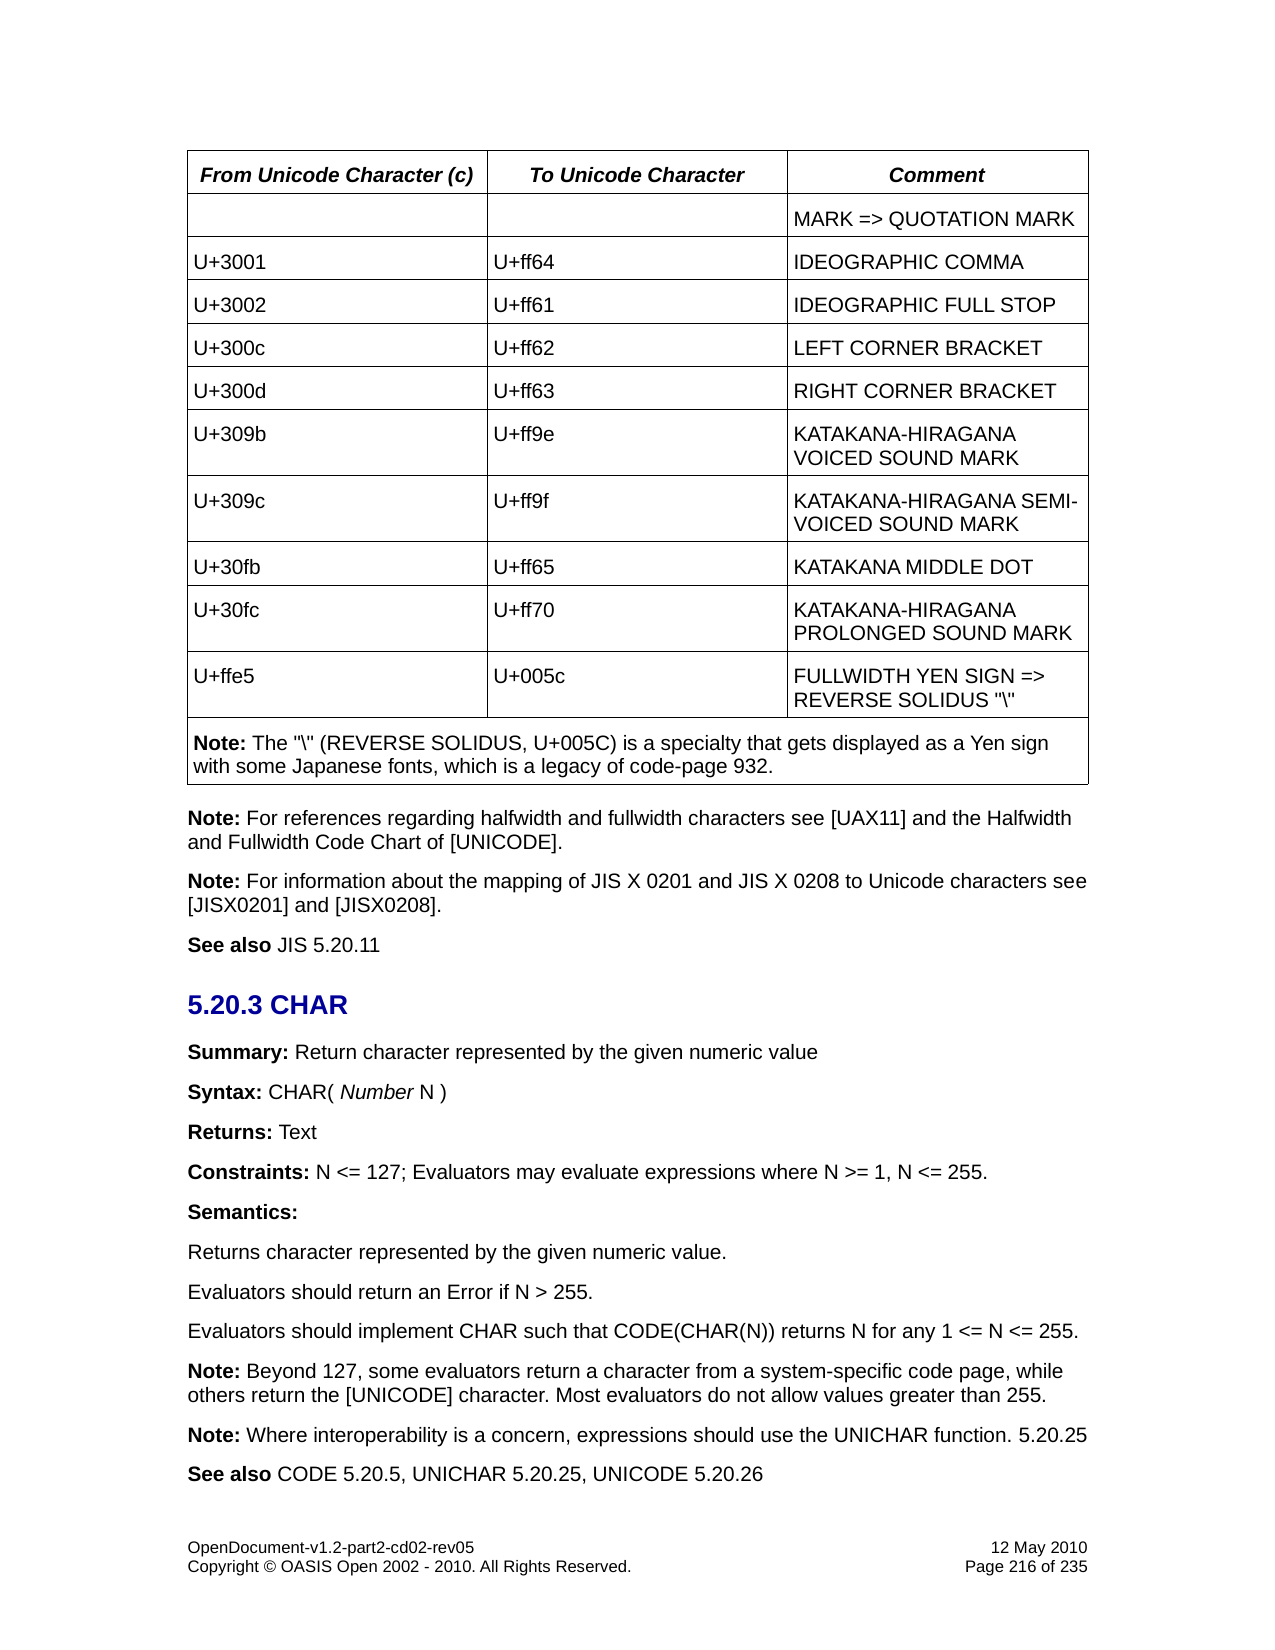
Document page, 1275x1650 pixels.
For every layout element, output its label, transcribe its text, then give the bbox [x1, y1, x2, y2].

table_cell KATAKANA-HIRAGANA PROLONGED SOUND MARK [788, 586, 1088, 651]
table_cell KATAKANA-HIRAGANA VOICED SOUND MARK [788, 410, 1088, 475]
table_cell IDEOGRAPHIC COMMA [788, 237, 1088, 279]
table_cell [188, 194, 487, 236]
table_cell FULLWIDTH YEN SIGN => REVERSE SOLIDUS "\" [788, 652, 1088, 717]
table_cell U+005c [488, 652, 787, 717]
text Note: For references regarding halfwidth and fullwidth characters see [UAX11] and the Halfwidth and Fullwidth Code Chart of [UNICODE]. [187, 807, 1088, 853]
text Constraints: N <= 127; Evaluators may evaluate expressions where N >= 1, N <= 255. [187, 1161, 1088, 1184]
table_cell MARK => QUOTATION MARK [788, 194, 1088, 236]
text Syntax: CHAR( Number N ) [187, 1081, 1088, 1104]
text See also CODE 5.20.5, UNICHAR 5.20.25, UNICODE 5.20.26 [187, 1463, 1088, 1486]
table_cell IDEOGRAPHIC FULL STOP [788, 280, 1088, 322]
text Summary: Return character represented by the given numeric value [187, 1041, 1088, 1064]
text Evaluators should return an Error if N > 255. [187, 1280, 1088, 1303]
text Returns character represented by the given numeric value. [187, 1240, 1088, 1264]
table_cell U+ff70 [488, 586, 787, 651]
table_cell Note: The "\" (REVERSE SOLIDUS, U+005C) is a specialty that gets displayed as a Yen sign with some Japanese fonts, which is a legacy of code-page 932. [188, 718, 1088, 784]
table_cell U+ff63 [488, 367, 787, 409]
table_header From Unicode Character (c) [188, 151, 487, 193]
table_cell U+ffe5 [188, 652, 487, 717]
subtitle CHAR [187, 990, 1088, 1020]
text Semantics: [187, 1201, 1088, 1224]
table_cell KATAKANA-HIRAGANA SEMI-VOICED SOUND MARK [788, 476, 1088, 541]
table_cell U+309c [188, 476, 487, 541]
table_cell U+ff9e [488, 410, 787, 475]
table_cell LEFT CORNER BRACKET [788, 324, 1088, 366]
table_cell U+30fb [188, 542, 487, 584]
table_cell [488, 194, 787, 236]
text Evaluators should implement CHAR such that CODE(CHAR(N)) returns N for any 1 <= N <= 255. [187, 1320, 1088, 1343]
table_cell U+3002 [188, 280, 487, 322]
table_cell U+309b [188, 410, 487, 475]
table_cell U+ff64 [488, 237, 787, 279]
table_cell U+ff61 [488, 280, 787, 322]
table_cell U+30fc [188, 586, 487, 651]
table_header To Unicode Character [488, 151, 787, 193]
table_cell U+300c [188, 324, 487, 366]
text Returns: Text [187, 1121, 1088, 1144]
table_cell U+300d [188, 367, 487, 409]
text Note: Beyond 127, some evaluators return a character from a system-specific code page, while others return the [UNICODE] character. Most evaluators do not allow values greater than 255. [187, 1360, 1088, 1407]
text Note: For information about the mapping of JIS X 0201 and JIS X 0208 to Unicode characters see [JISX0201] and [JISX0208]. [187, 870, 1088, 917]
table_cell KATAKANA MIDDLE DOT [788, 542, 1088, 584]
table_cell U+3001 [188, 237, 487, 279]
table_cell U+ff62 [488, 324, 787, 366]
table_header Comment [788, 151, 1088, 193]
table_cell U+ff9f [488, 476, 787, 541]
text Note: Where interoperability is a concern, expressions should use the UNICHAR function. 5.20.25 [187, 1423, 1088, 1446]
text See also JIS 5.20.11 [187, 933, 1088, 957]
table_cell U+ff65 [488, 542, 787, 584]
table_cell RIGHT CORNER BRACKET [788, 367, 1088, 409]
